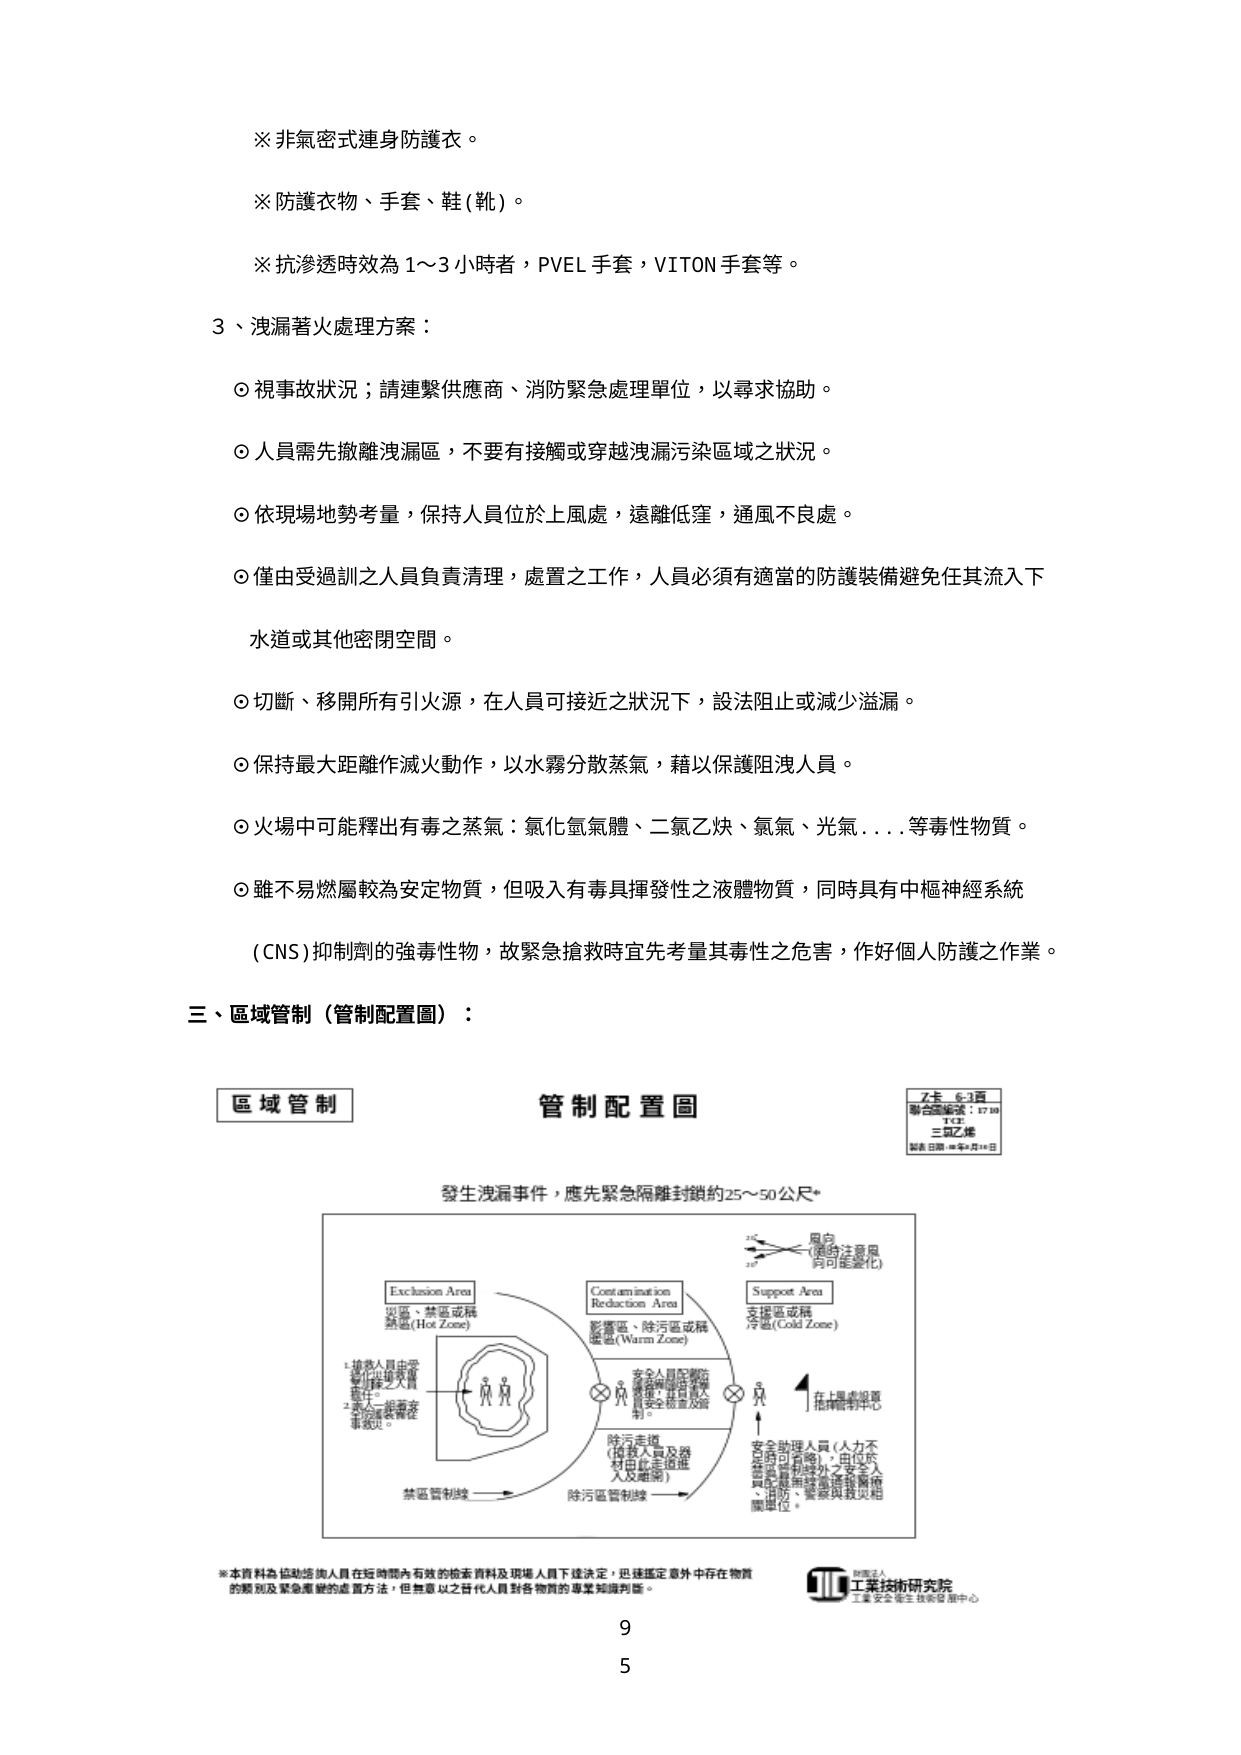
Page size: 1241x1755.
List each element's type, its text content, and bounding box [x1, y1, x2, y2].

text ３、洩漏著火處理方案： [187, 284, 1053, 346]
text ⊙切斷、移開所有引火源，在人員可接近之狀況下，設法阻止或減少溢漏。 [229, 659, 1053, 721]
text 三、區域管制（管制配置圖）： [187, 971, 1053, 1596]
text ⊙雖不易燃屬較為安定物質，但吸入有毒具揮發性之液體物質，同時具有中樞神經系統(CNS)抑制劑的強毒性物，故緊急搶救時宜先考量其毒性之危害，作好個人防護之作業。 [229, 846, 1053, 971]
text ⊙保持最大距離作滅火動作，以水霧分散蒸氣，藉以保護阻洩人員。 [229, 721, 1053, 784]
text ⊙依現場地勢考量，保持人員位於上風處，遠離低窪，通風不良處。 [187, 471, 1053, 534]
text ※防護衣物、手套、鞋(靴)。 [187, 159, 1053, 221]
text ⊙人員需先撤離洩漏區，不要有接觸或穿越洩漏污染區域之狀況。 [187, 409, 1053, 471]
text ⊙僅由受過訓之人員負責清理，處置之工作，人員必須有適當的防護裝備避免任其流入下水道或其他密閉空間。 [229, 534, 1053, 659]
text ※抗滲透時效為1～3小時者，PVEL手套，VITON手套等。 [187, 221, 1053, 284]
text ⊙視事故狀況；請連繫供應商、消防緊急處理單位，以尋求協助。 [187, 346, 1053, 409]
text ※非氣密式連身防護衣。 [187, 96, 1053, 159]
text ⊙火場中可能釋出有毒之蒸氣：氯化氫氣體、二氯乙炔、氯氣、光氣....等毒性物質。 [229, 784, 1053, 846]
